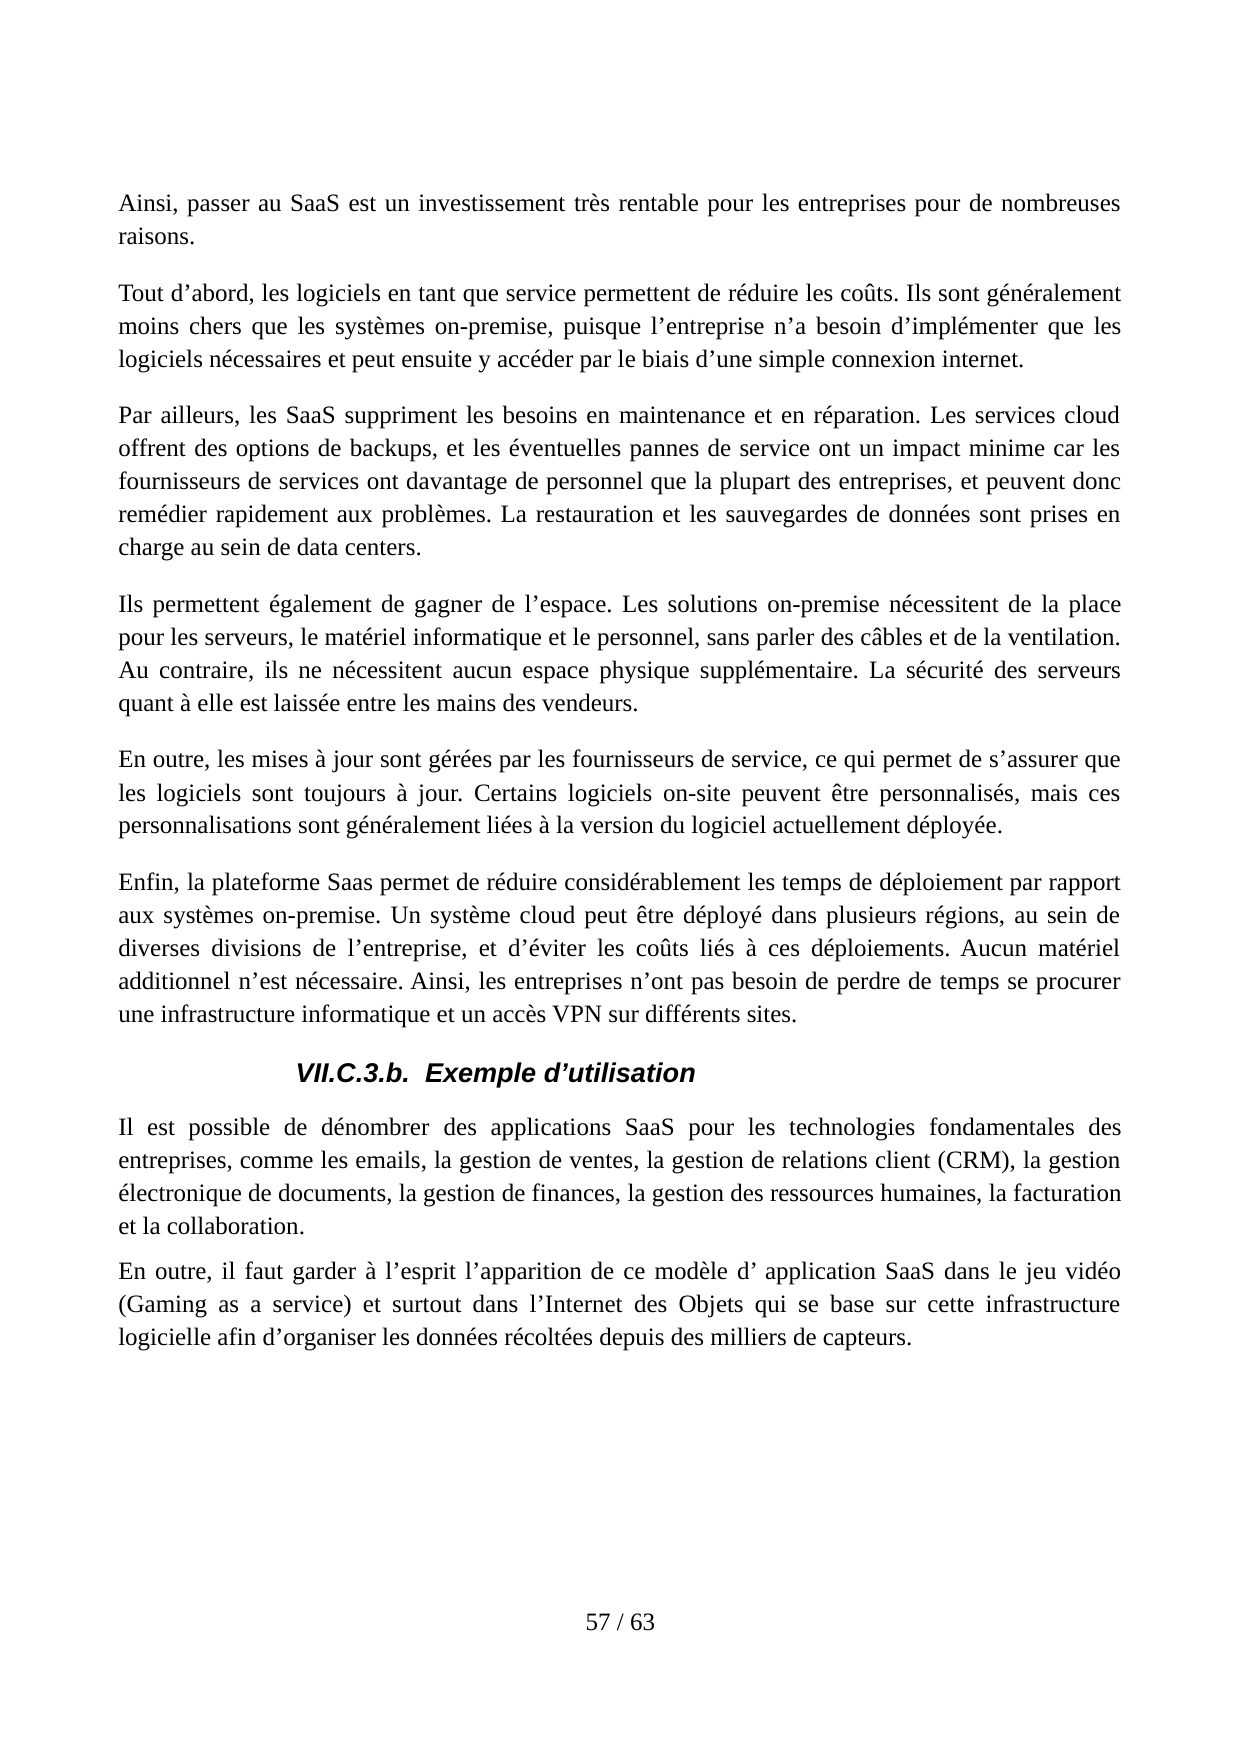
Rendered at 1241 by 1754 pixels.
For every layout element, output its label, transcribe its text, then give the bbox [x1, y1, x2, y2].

text Ils permettent également de gagner de l’espace. Les solutions on-premise nécessitent de la place pour les serveurs, le matériel informatique et le personnel, sans parler des câbles et de la ventilation. Au contraire, ils ne nécessitent aucun espace physique supplémentaire. La sécurité des serveurs quant à elle est laissée entre les mains des vendeurs. [118, 589, 1122, 717]
text Par ailleurs, les SaaS suppriment les besoins en maintenance et en réparation. Les services cloud offrent des options de backups, et les éventuelles pannes de service ont un impact minime car les fournisseurs de services ont davantage de personnel que la plupart des entreprises, et peuvent donc remédier rapidement aux problèmes. La restauration et les sauvegardes de données sont prises en charge au sein de data centers. [118, 400, 1122, 561]
text Tout d’abord, les logiciels en tant que service permettent de réduire les coûts. Ils sont généralement moins chers que les systèmes on-premise, puisque l’entreprise n’a besoin d’implémenter que les logiciels nécessaires et peut ensuite y accéder par le biais d’une simple connexion internet. [118, 278, 1122, 372]
text En outre, il faut garder à l’esprit l’apparition de ce modèle d’ application SaaS dans le jeu vidéo (Gaming as a service) et surtout dans l’Internet des Objets qui se base sur cette infrastructure logicielle afin d’organiser les données récoltées depuis des milliers de capteurs. [118, 1256, 1122, 1351]
subtitle Exemple d’utilisation [118, 1057, 1122, 1088]
text En outre, les mises à jour sont gérées par les fournisseurs de service, ce qui permet de s’assurer que les logiciels sont toujours à jour. Certains logiciels on-site peuvent être personnalisés, mais ces personnalisations sont généralement liées à la version du logiciel actuellement déployée. [118, 744, 1122, 839]
text Ainsi, passer au SaaS est un investissement très rentable pour les entreprises pour de nombreuses raisons. [118, 188, 1122, 250]
text Enfin, la plateforme Saas permet de réduire considérablement les temps de déploiement par rapport aux systèmes on-premise. Un système cloud peut être déployé dans plusieurs régions, au sein de diverses divisions de l’entreprise, et d’éviter les coûts liés à ces déploiements. Aucun matériel additionnel n’est nécessaire. Ainsi, les entreprises n’ont pas besoin de perdre de temps se procurer une infrastructure informatique et un accès VPN sur différents sites. [118, 867, 1122, 1028]
text Il est possible de dénombrer des applications SaaS pour les technologies fondamentales des entreprises, comme les emails, la gestion de ventes, la gestion de relations client (CRM), la gestion électronique de documents, la gestion de finances, la gestion des ressources humaines, la facturation et la collaboration. [118, 1112, 1122, 1240]
